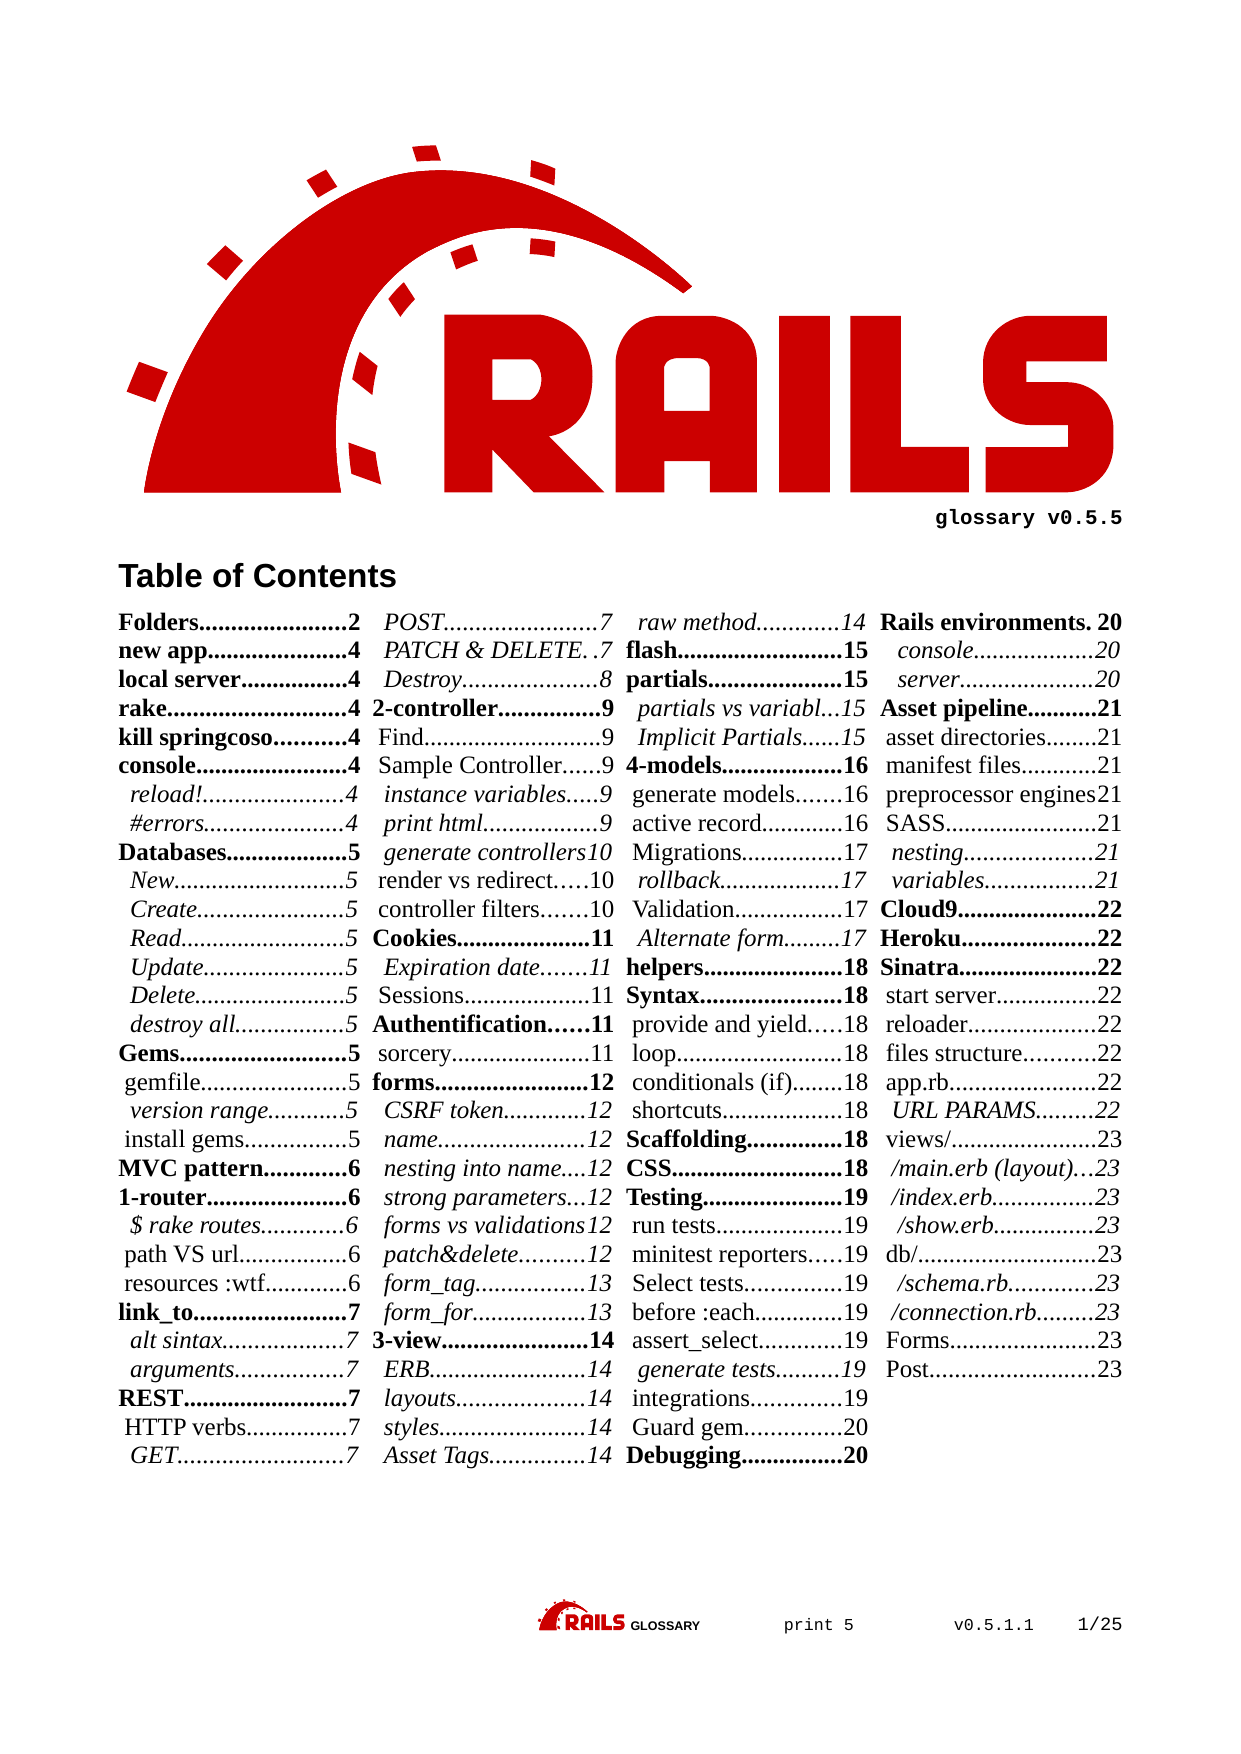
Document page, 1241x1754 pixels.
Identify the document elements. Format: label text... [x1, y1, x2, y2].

text shortcuts 18 [632, 1095, 868, 1124]
text arguments 7 [130, 1354, 360, 1383]
text layouts 14 [384, 1383, 614, 1412]
text Implicit Partials 15 [638, 722, 868, 750]
text /main.erb (layout) 23 [891, 1153, 1122, 1182]
text ERB 14 [384, 1354, 614, 1383]
text partials vs variabl 15 [638, 693, 868, 722]
text GET 7 [130, 1440, 360, 1469]
text version range 5 [130, 1095, 360, 1124]
text resources :wtf 6 [124, 1268, 360, 1297]
text gemfile 5 [124, 1067, 360, 1095]
text reload! 4 [130, 779, 360, 808]
text Sessions 11 [378, 980, 614, 1009]
text server 20 [897, 664, 1122, 693]
text Alternate form 17 [638, 923, 868, 952]
text local server 4 [118, 664, 360, 693]
text PATCH & DELETE 7 [384, 635, 614, 664]
text Testing 19 [626, 1182, 868, 1210]
text Sample Controller 9 [378, 750, 614, 779]
text Syntax 18 [626, 980, 868, 1009]
text partials 15 [626, 664, 868, 693]
text path VS url 6 [124, 1239, 360, 1268]
text manifest files 21 [886, 750, 1122, 779]
text forms vs validations 12 [384, 1210, 614, 1239]
text name 12 [384, 1124, 614, 1153]
text files structure 22 [886, 1038, 1122, 1067]
text forms 12 [372, 1067, 614, 1095]
text Forms 23 [886, 1325, 1122, 1354]
text asset directories 21 [886, 722, 1122, 750]
text POST 7 [384, 607, 614, 635]
text new app 4 [118, 635, 360, 664]
text Migrations 17 [632, 837, 868, 865]
text variables 21 [891, 865, 1122, 894]
text instance variables 9 [384, 779, 614, 808]
text patch&delete 12 [384, 1239, 614, 1268]
text views/ 23 [886, 1124, 1122, 1153]
text Destroy 8 [384, 664, 614, 693]
text Find 9 [378, 722, 614, 750]
text 1-router 6 [118, 1182, 360, 1210]
text print html 9 [384, 808, 614, 837]
text REST 7 [118, 1383, 360, 1412]
text form_tag 13 [384, 1268, 614, 1297]
text generate tests 19 [638, 1354, 868, 1383]
text 3-view 14 [372, 1325, 614, 1354]
text Guard gem 20 [632, 1412, 868, 1440]
text console 20 [897, 635, 1122, 664]
text Select tests 19 [632, 1268, 868, 1297]
text URL PARAMS 22 [891, 1095, 1122, 1124]
text $ rake routes 6 [130, 1210, 360, 1239]
text New 5 [130, 865, 360, 894]
text helpers 18 [626, 952, 868, 980]
text Cookies 11 [372, 923, 614, 952]
text link_to 7 [118, 1297, 360, 1325]
text install gems 5 [124, 1124, 360, 1153]
text destroy all 5 [130, 1009, 360, 1038]
text Folders 2 [118, 607, 360, 635]
text nesting 21 [891, 837, 1122, 865]
text /show.erb 23 [891, 1210, 1122, 1239]
text /index.erb 23 [891, 1182, 1122, 1210]
text CSRF token 12 [384, 1095, 614, 1124]
subtitle Table of Contents [118, 556, 1122, 594]
text Gems 5 [118, 1038, 360, 1067]
text Rails environments 20 [880, 607, 1122, 635]
text active record 16 [632, 808, 868, 837]
text Sinatra 22 [880, 952, 1122, 980]
text Read 5 [130, 923, 360, 952]
text /schema.rb 23 [891, 1268, 1122, 1297]
text db/ 23 [886, 1239, 1122, 1268]
text Cloud9 22 [880, 894, 1122, 923]
text minitest reporters 19 [632, 1239, 868, 1268]
text nesting into name 12 [384, 1153, 614, 1182]
text conditionals (if) 18 [632, 1067, 868, 1095]
text strong parameters 12 [384, 1182, 614, 1210]
text form_for 13 [384, 1297, 614, 1325]
text Scaffolding 18 [626, 1124, 868, 1153]
text Asset Tags 14 [384, 1440, 614, 1469]
text CSS 18 [626, 1153, 868, 1182]
text styles 14 [384, 1412, 614, 1440]
text 2-controller 9 [372, 693, 614, 722]
text Validation 17 [632, 894, 868, 923]
text reloader 22 [886, 1009, 1122, 1038]
text assert_select 19 [632, 1325, 868, 1354]
text Debugging 20 [626, 1440, 868, 1469]
text glossary v0.5.5 [118, 507, 1122, 531]
text MVC pattern 6 [118, 1153, 360, 1182]
text sorcery 11 [378, 1038, 614, 1067]
text kill springcoso 4 [118, 722, 360, 750]
text rake 4 [118, 693, 360, 722]
text flash 15 [626, 635, 868, 664]
text app.rb 22 [886, 1067, 1122, 1095]
text run tests 19 [632, 1210, 868, 1239]
text integrations 19 [632, 1383, 868, 1412]
text generate controllers 10 [384, 837, 614, 865]
text console 4 [118, 750, 360, 779]
text raw method 14 [638, 607, 868, 635]
text #errors 4 [130, 808, 360, 837]
text before :each 19 [632, 1297, 868, 1325]
text Delete 5 [130, 980, 360, 1009]
text provide and yield 18 [632, 1009, 868, 1038]
text Heroku 22 [880, 923, 1122, 952]
text /connection.rb 23 [891, 1297, 1122, 1325]
text SASS 21 [886, 808, 1122, 837]
text Expiration date 11 [384, 952, 614, 980]
text render vs redirect 10 [378, 865, 614, 894]
text rollback 17 [638, 865, 868, 894]
text Authentification 11 [372, 1009, 614, 1038]
text Databases 5 [118, 837, 360, 865]
text Create 5 [130, 894, 360, 923]
text Post 23 [886, 1354, 1122, 1383]
text Asset pipeline 21 [880, 693, 1122, 722]
text controller filters 10 [378, 894, 614, 923]
text alt sintax 7 [130, 1325, 360, 1354]
text preprocessor engines 21 [886, 779, 1122, 808]
text HTTP verbs 7 [124, 1412, 360, 1440]
text loop 18 [632, 1038, 868, 1067]
text start server 22 [886, 980, 1122, 1009]
text Update 5 [130, 952, 360, 980]
text 4-models 16 [626, 750, 868, 779]
text generate models 16 [632, 779, 868, 808]
